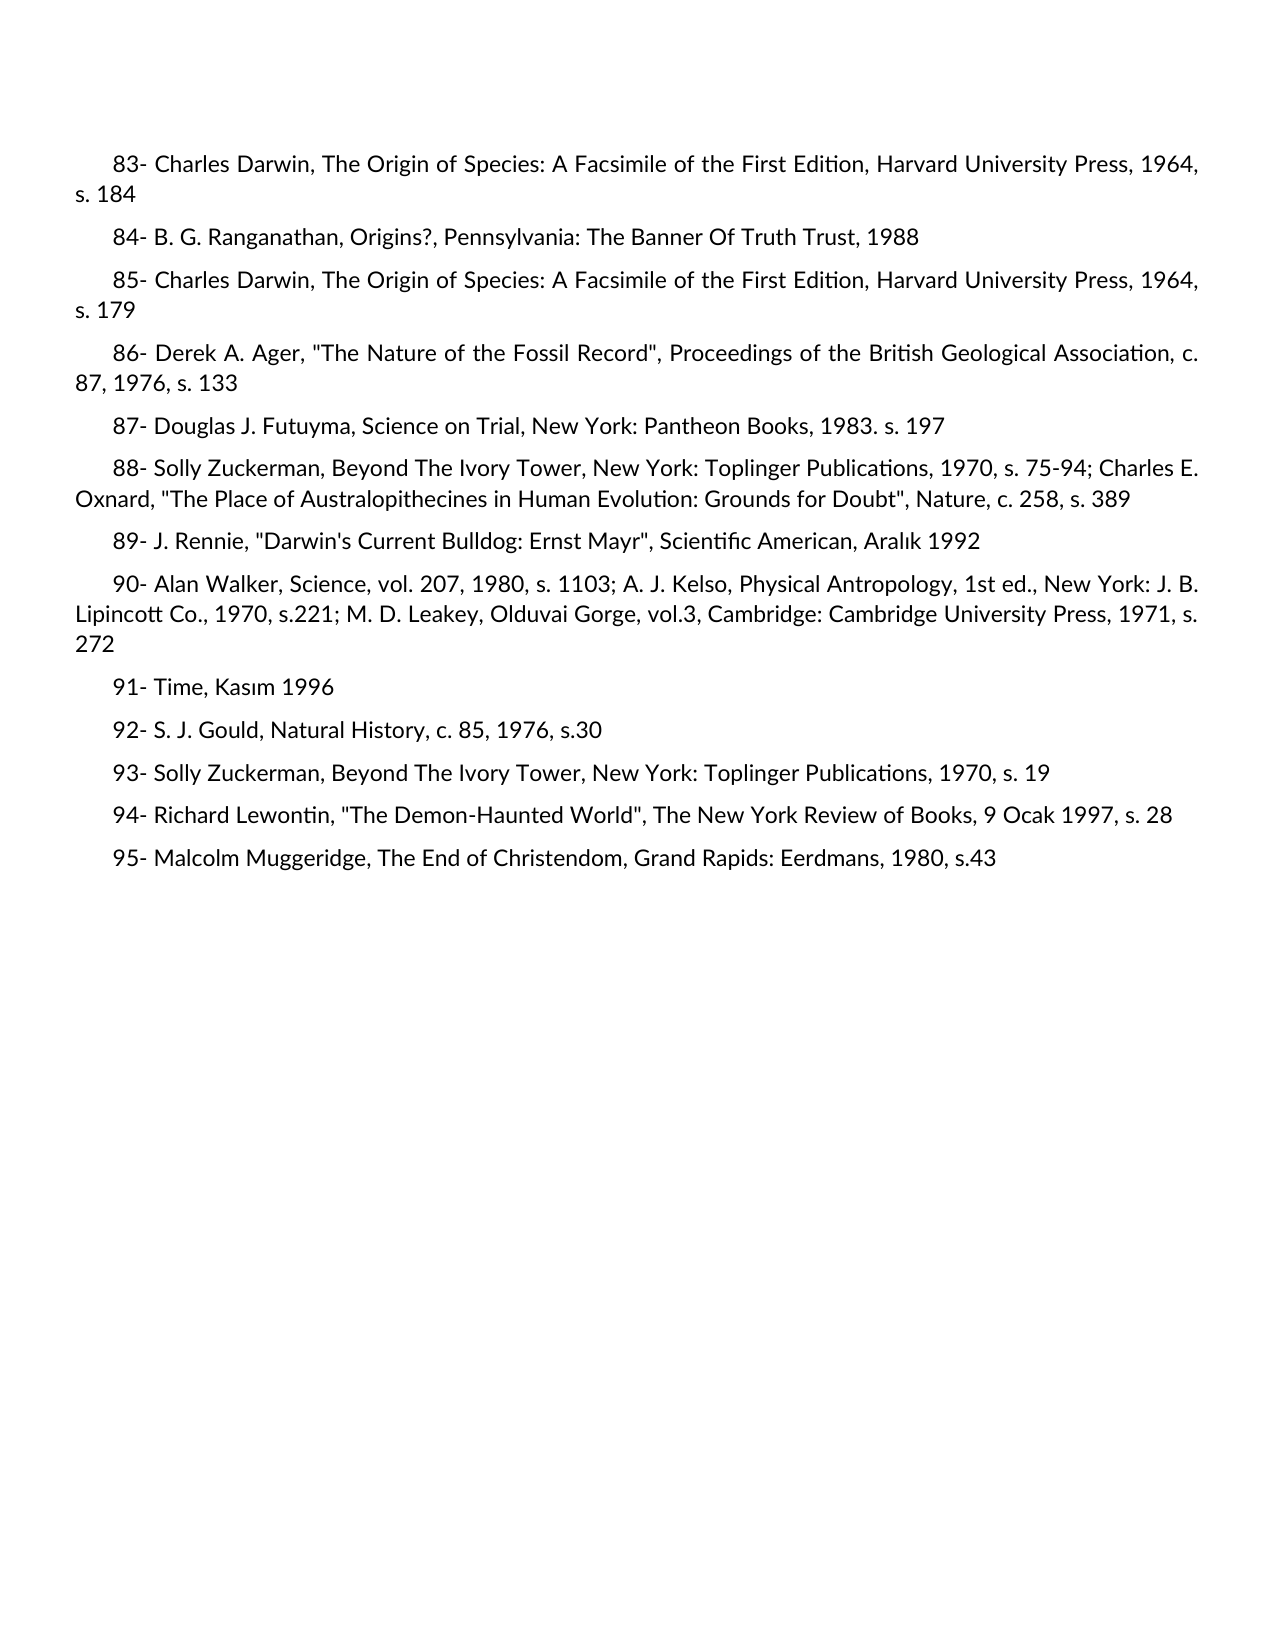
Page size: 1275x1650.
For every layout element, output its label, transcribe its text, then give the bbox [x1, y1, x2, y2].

text 91- Time, Kasım 1996 [75, 673, 1200, 700]
text 83- Charles Darwin, The Origin of Species: A Facsimile of the First Edition, Harvard University Press, 1964, s. 184 [75, 150, 1200, 208]
text 85- Charles Darwin, The Origin of Species: A Facsimile of the First Edition, Harvard University Press, 1964, s. 179 [75, 266, 1200, 323]
text 88- Solly Zuckerman, Beyond The Ivory Tower, New York: Toplinger Publications, 1970, s. 75-94; Charles E. Oxnard, "The Place of Australopithecines in Human Evolution: Grounds for Doubt", Nature, c. 258, s. 389 [75, 454, 1200, 512]
text 95- Malcolm Muggeridge, The End of Christendom, Grand Rapids: Eerdmans, 1980, s.43 [75, 844, 1200, 871]
text 89- J. Rennie, "Darwin's Current Bulldog: Ernst Mayr", Scientific American, Aralık 1992 [75, 527, 1200, 554]
text 93- Solly Zuckerman, Beyond The Ivory Tower, New York: Toplinger Publications, 1970, s. 19 [75, 758, 1200, 786]
text 87- Douglas J. Futuyma, Science on Trial, New York: Pantheon Books, 1983. s. 197 [75, 411, 1200, 439]
text 86- Derek A. Ager, "The Nature of the Fossil Record", Proceedings of the British Geological Association, c. 87, 1976, s. 133 [75, 338, 1200, 396]
text 84- B. G. Ranganathan, Origins?, Pennsylvania: The Banner Of Truth Trust, 1988 [75, 223, 1200, 250]
text 90- Alan Walker, Science, vol. 207, 1980, s. 1103; A. J. Kelso, Physical Antropology, 1st ed., New York: J. B. Lipincott Co., 1970, s.221; M. D. Leakey, Olduvai Gorge, vol.3, Cambridge: Cambridge University Press, 1971, s. 272 [75, 570, 1200, 658]
text 94- Richard Lewontin, "The Demon-Haunted World", The New York Review of Books, 9 Ocak 1997, s. 28 [75, 801, 1200, 828]
text 92- S. J. Gould, Natural History, c. 85, 1976, s.30 [75, 716, 1200, 743]
